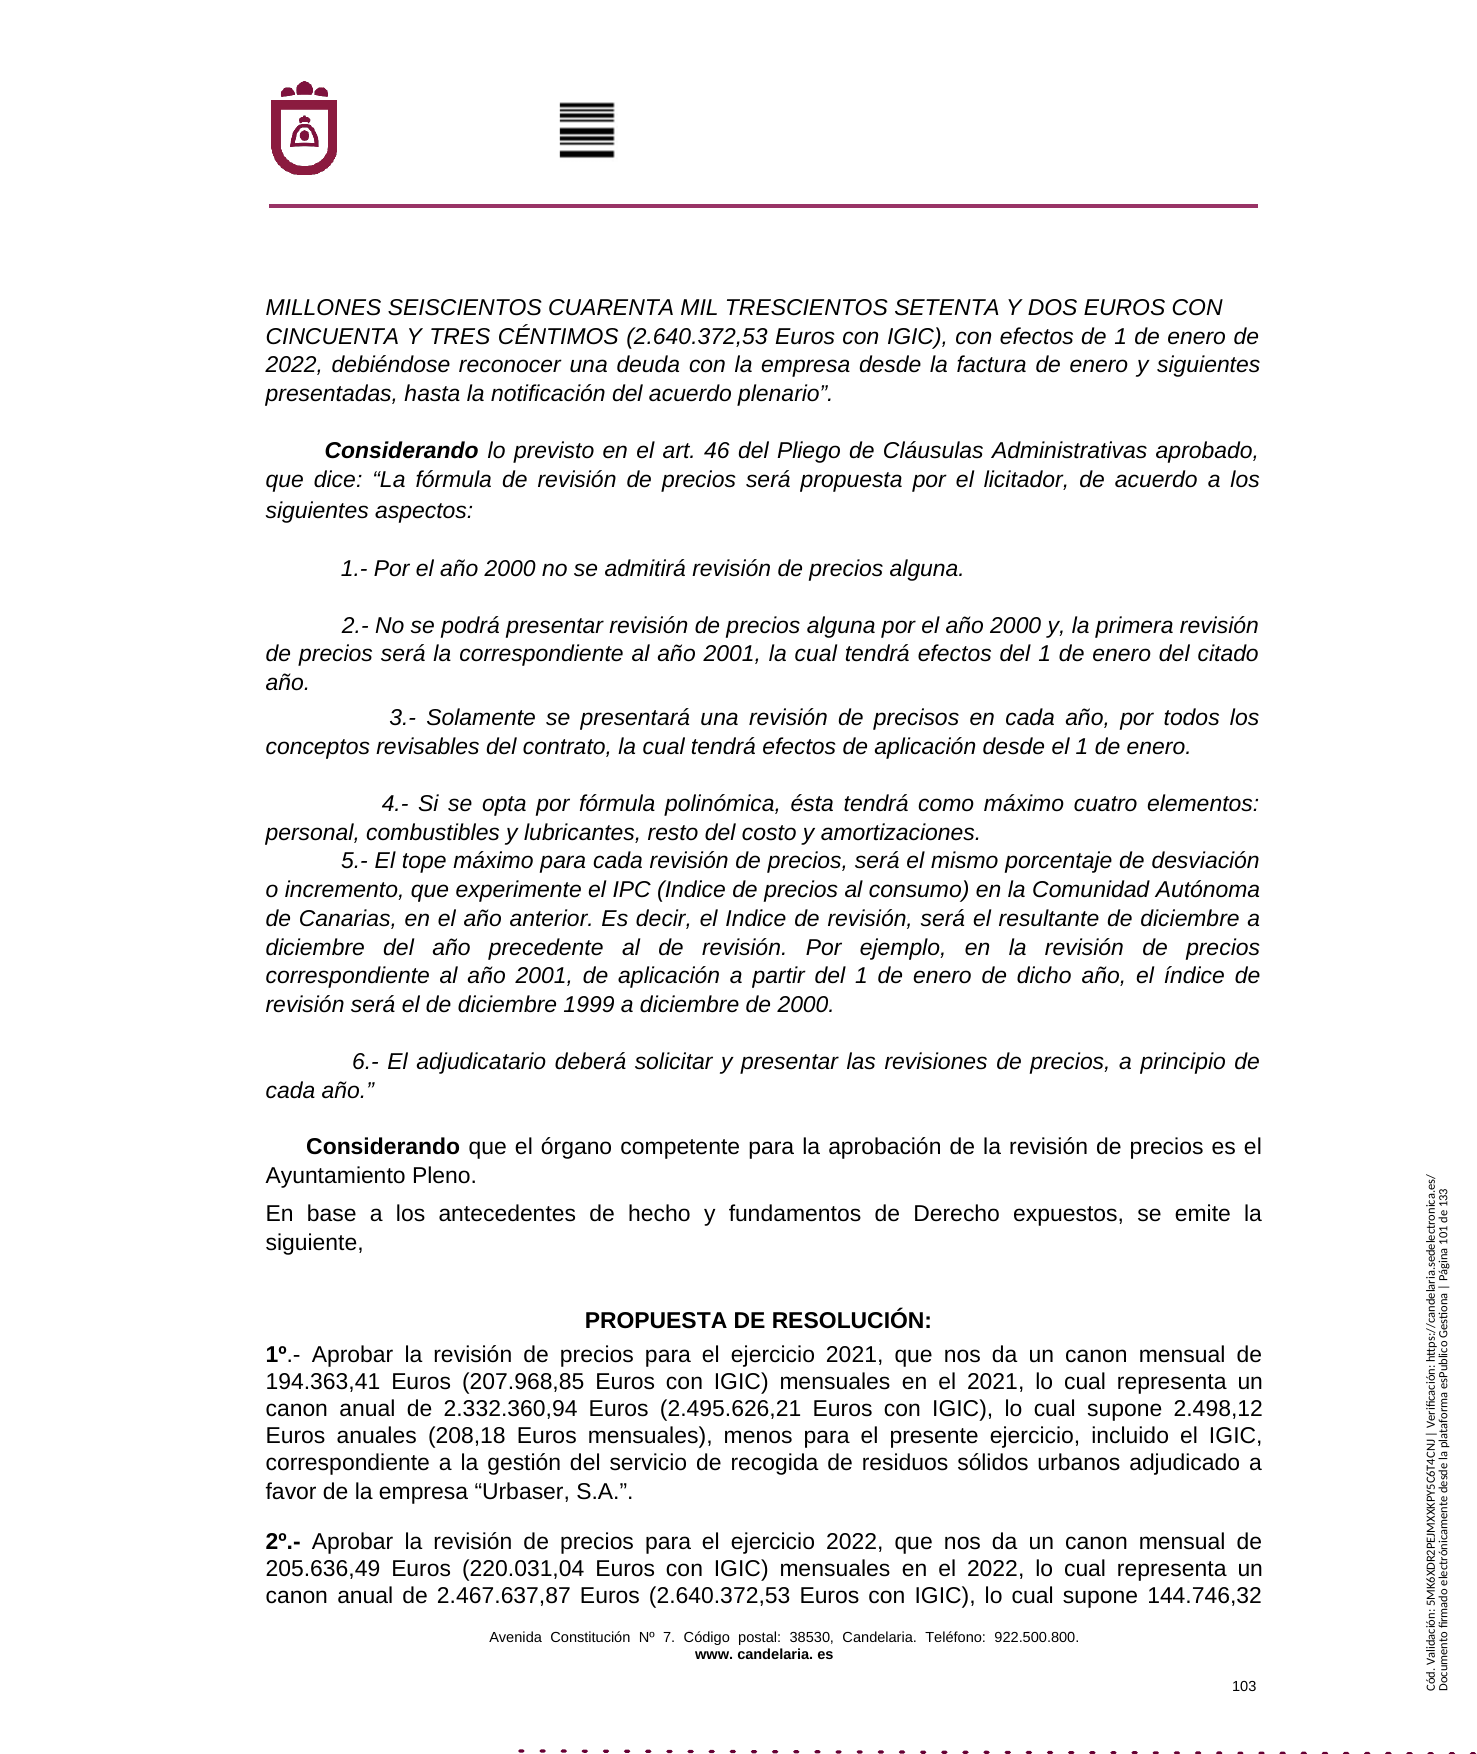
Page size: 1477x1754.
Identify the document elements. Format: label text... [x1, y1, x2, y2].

text CINCUENTA Y TRES CÉNTIMOS (2.640.372,53 Euros con IGIC), con efectos de 1 de enero de 2022, debiéndose reconocer una deuda con la empresa desde la factura de enero y siguientes presentadas, hasta la notificación del acuerdo plenario”. [265, 323, 1263, 406]
text MILLONES SEISCIENTOS CUARENTA MIL TRESCIENTOS SETENTA Y DOS EUROS CON [265, 294, 1263, 320]
text 1º.- Aprobar la revisión de precios para el ejercicio 2021, que nos da un canon mensual de 194.363,41 Euros (207.968,85 Euros con IGIC) mensuales en el 2021, lo cual representa un canon anual de 2.332.360,94 Euros (2.495.626,21 Euros con IGIC), lo cual supone 2.498,12 Euros anuales (208,18 Euros mensuales), menos para el presente ejercicio, incluido el IGIC, correspondiente a la gestión del servicio de recogida de residuos sólidos urbanos adjudicado a favor de la empresa “Urbaser, S.A.”. [265, 1341, 1263, 1505]
text 4.- Si se opta por fórmula polinómica, ésta tendrá como máximo cuatro elementos: personal, combustibles y lubricantes, resto del costo y amortizaciones. [265, 790, 1263, 845]
text 5.- El tope máximo para cada revisión de precios, será el mismo porcentaje de desviación o incremento, que experimente el IPC (Indice de precios al consumo) en la Comunidad Autónoma de Canarias, en el año anterior. Es decir, el Indice de revisión, será el resultante de diciembre a diciembre del año precedente al de revisión. Por ejemplo, en la revisión de precios correspondiente al año 2001, de aplicación a partir del 1 de enero de dicho año, el índice de revisión será el de diciembre 1999 a diciembre de 2000. [265, 847, 1263, 1017]
text 1.- Por el año 2000 no se admitirá revisión de precios alguna. [341, 554, 1263, 581]
text 3.- Solamente se presentará una revisión de precisos en cada año, por todos los conceptos revisables del contrato, la cual tendrá efectos de aplicación desde el 1 de enero. [265, 704, 1263, 759]
text Considerando que el órgano competente para la aprobación de la revisión de precios es el Ayuntamiento Pleno. [265, 1133, 1263, 1189]
text PROPUESTA DE RESOLUCIÓN: [333, 1305, 1189, 1334]
text En base a los antecedentes de hecho y fundamentos de Derecho expuestos, se emite la siguiente, [265, 1200, 1263, 1256]
text 2.- No se podrá presentar revisión de precios alguna por el año 2000 y, la primera revisión de precios será la correspondiente al año 2001, la cual tendrá efectos del 1 de enero del citado año. [265, 612, 1263, 695]
text 2º.- Aprobar la revisión de precios para el ejercicio 2022, que nos da un canon mensual de 205.636,49 Euros (220.031,04 Euros con IGIC) mensuales en el 2022, lo cual representa un canon anual de 2.467.637,87 Euros (2.640.372,53 Euros con IGIC), lo cual supone 144.746,32 [265, 1528, 1263, 1608]
text Considerando lo previsto en el art. 46 del Pliego de Cláusulas Administrativas aprobado, que dice: “La fórmula de revisión de precios será propuesta por el licitador, de acuerdo a los siguientes aspectos: [265, 437, 1263, 523]
text 6.- El adjudicatario deberá solicitar y presentar las revisiones de precios, a principio de cada año.” [265, 1048, 1263, 1103]
